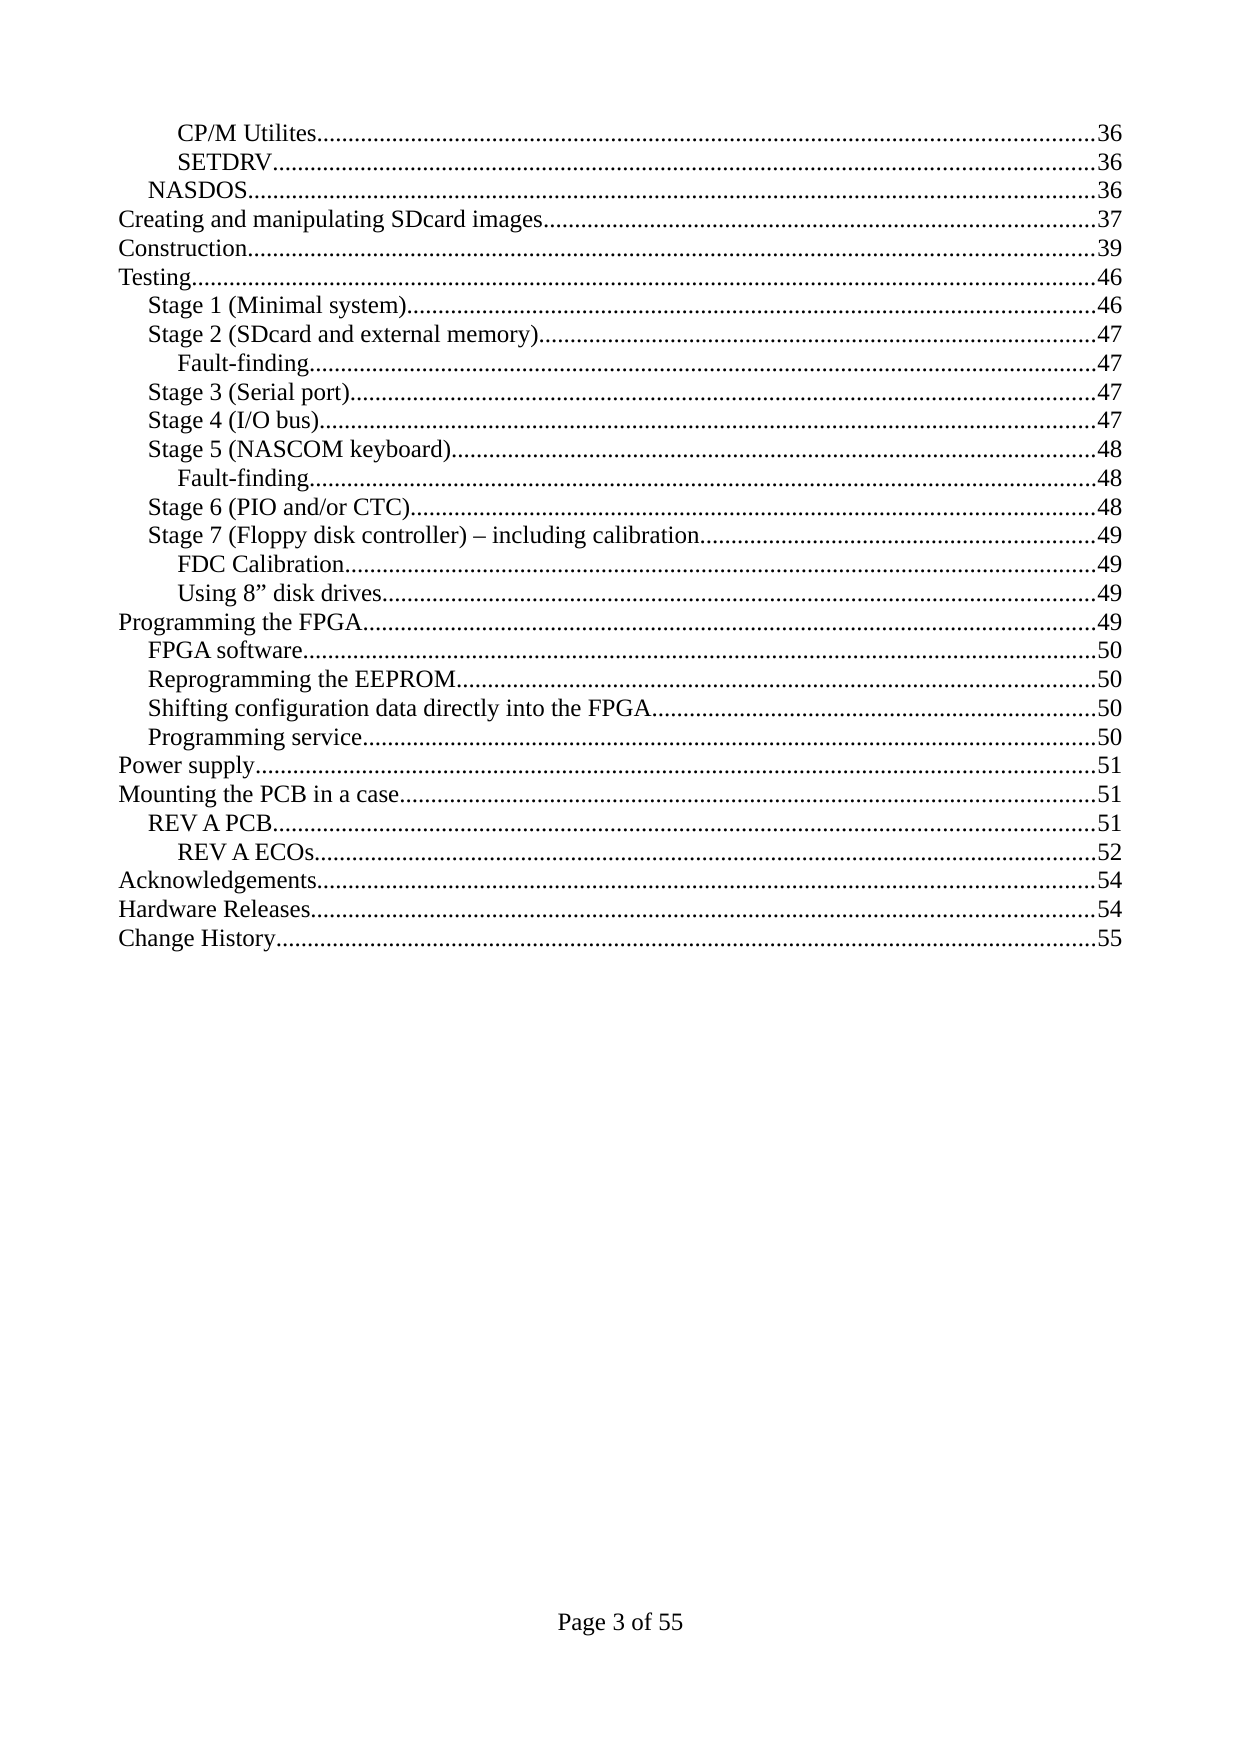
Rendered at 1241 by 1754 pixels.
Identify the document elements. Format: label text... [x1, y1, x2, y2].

text Programming service 50 [148, 722, 1122, 751]
text Acknowledgements 54 [118, 866, 1122, 894]
text FDC Calibration 49 [177, 549, 1122, 578]
text Testing 46 [118, 262, 1122, 291]
text Programming the FPGA 49 [118, 607, 1122, 636]
text Fault-finding 48 [177, 463, 1122, 492]
text SETDRV 36 [177, 147, 1122, 176]
text Stage 1 (Minimal system) 46 [148, 291, 1122, 319]
text Stage 3 (Serial port) 47 [148, 377, 1122, 406]
text Change History 55 [118, 923, 1122, 952]
text Mounting the PCB in a case 51 [118, 779, 1122, 808]
text Using 8” disk drives 49 [177, 578, 1122, 607]
text REV A PCB 51 [148, 808, 1122, 837]
text Hardware Releases 54 [118, 894, 1122, 923]
text Power supply 51 [118, 751, 1122, 779]
text Stage 4 (I/O bus) 47 [148, 406, 1122, 434]
text Fault-finding 47 [177, 348, 1122, 377]
text Creating and manipulating SDcard images 37 [118, 204, 1122, 233]
text FPGA software 50 [148, 636, 1122, 664]
text CP/M Utilites 36 [177, 118, 1122, 147]
text Stage 6 (PIO and/or CTC) 48 [148, 492, 1122, 521]
text REV A ECOs 52 [177, 837, 1122, 866]
text Stage 5 (NASCOM keyboard) 48 [148, 434, 1122, 463]
text Construction 39 [118, 233, 1122, 262]
text Shifting configuration data directly into the FPGA 50 [148, 693, 1122, 722]
text Stage 7 (Floppy disk controller) – including calibration 49 [148, 521, 1122, 549]
text Stage 2 (SDcard and external memory) 47 [148, 319, 1122, 348]
text Reprogramming the EEPROM 50 [148, 664, 1122, 693]
text NASDOS 36 [148, 176, 1122, 204]
